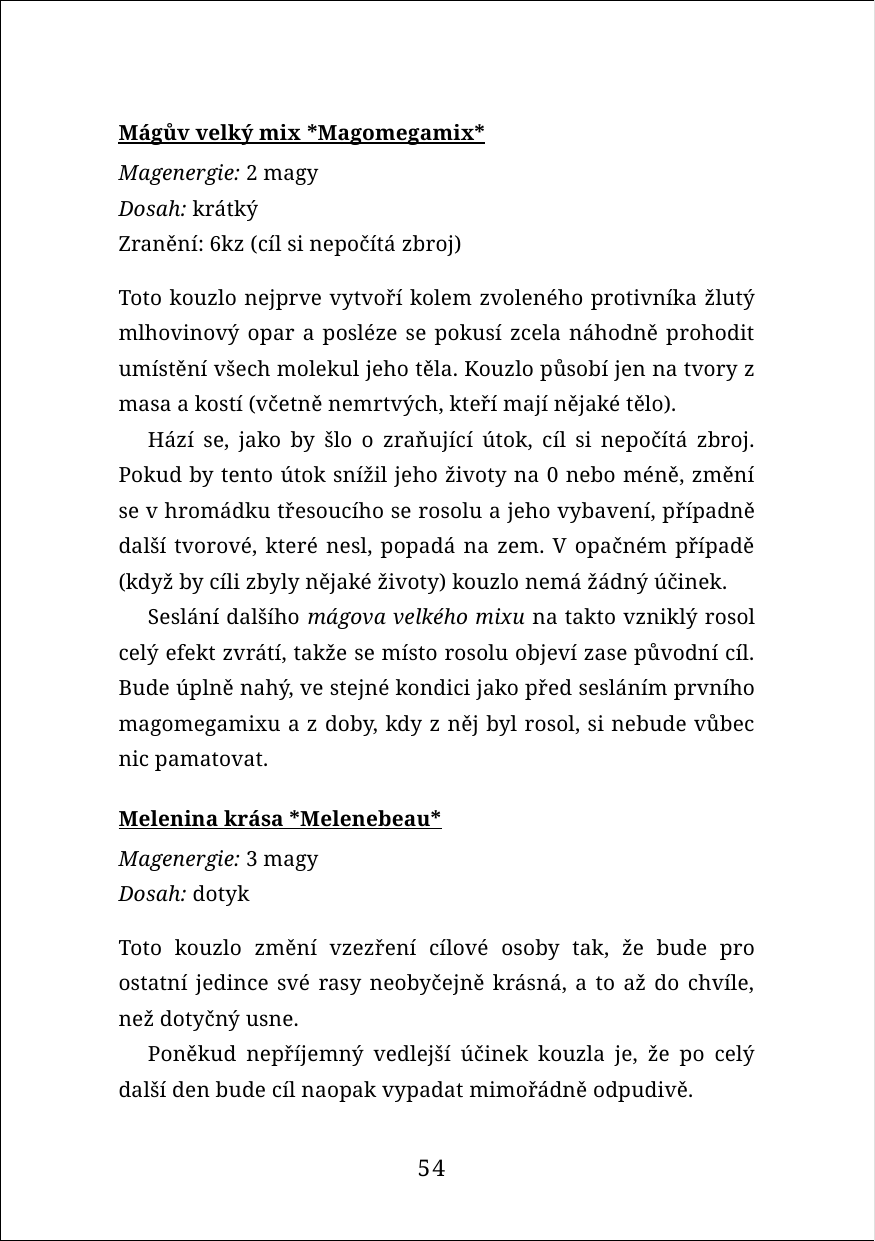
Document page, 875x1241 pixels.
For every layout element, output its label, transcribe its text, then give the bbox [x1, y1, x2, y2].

text Magenergie: 3 magy Dosah: dotyk [118, 844, 756, 908]
subtitle Melenina krása *Melenebeau* [118, 804, 756, 832]
text Magenergie: 2 magy Dosah: krátký Zranění: 6kz (cíl si nepočítá zbroj) [118, 158, 756, 258]
text Toto kouzlo nejprve vytvoří kolem zvoleného protivníka žlutý mlhovinový opar a posléze se pokusí zcela náhodně prohodit umístění všech molekul jeho těla. Kouzlo působí jen na tvory z masa a kostí (včetně nemrtvých, kteří mají nějaké tělo). Hází se, jako by šlo o zraňující útok, cíl si nepočítá zbroj. Pokud by tento útok snížil jeho životy na 0 nebo méně, změní se v hromádku třesoucího se rosolu a jeho vybavení, případně další tvorové, které nesl, popadá na zem. V opačném případě (když by cíli zbyly nějaké životy) kouzlo nemá žádný účinek. Seslání dalšího mágova velkého mixu na takto vzniklý rosol celý efekt zvrátí, takže se místo rosolu objeví zase původní cíl. Bude úplně nahý, ve stejné kondici jako před sesláním prvního magomegamixu a z doby, kdy z něj byl rosol, si nebude vůbec nic pamatovat. [118, 283, 756, 773]
text Toto kouzlo změní vzezření cílové osoby tak, že bude pro ostatní jedince své rasy neobyčejně krásná, a to až do chvíle, než dotyčný usne. Poněkud nepříjemný vedlejší účinek kouzla je, že po celý další den bude cíl naopak vypadat mimořádně odpudivě. [118, 933, 756, 1103]
subtitle Mágův velký mix *Magomegamix* [118, 118, 756, 147]
